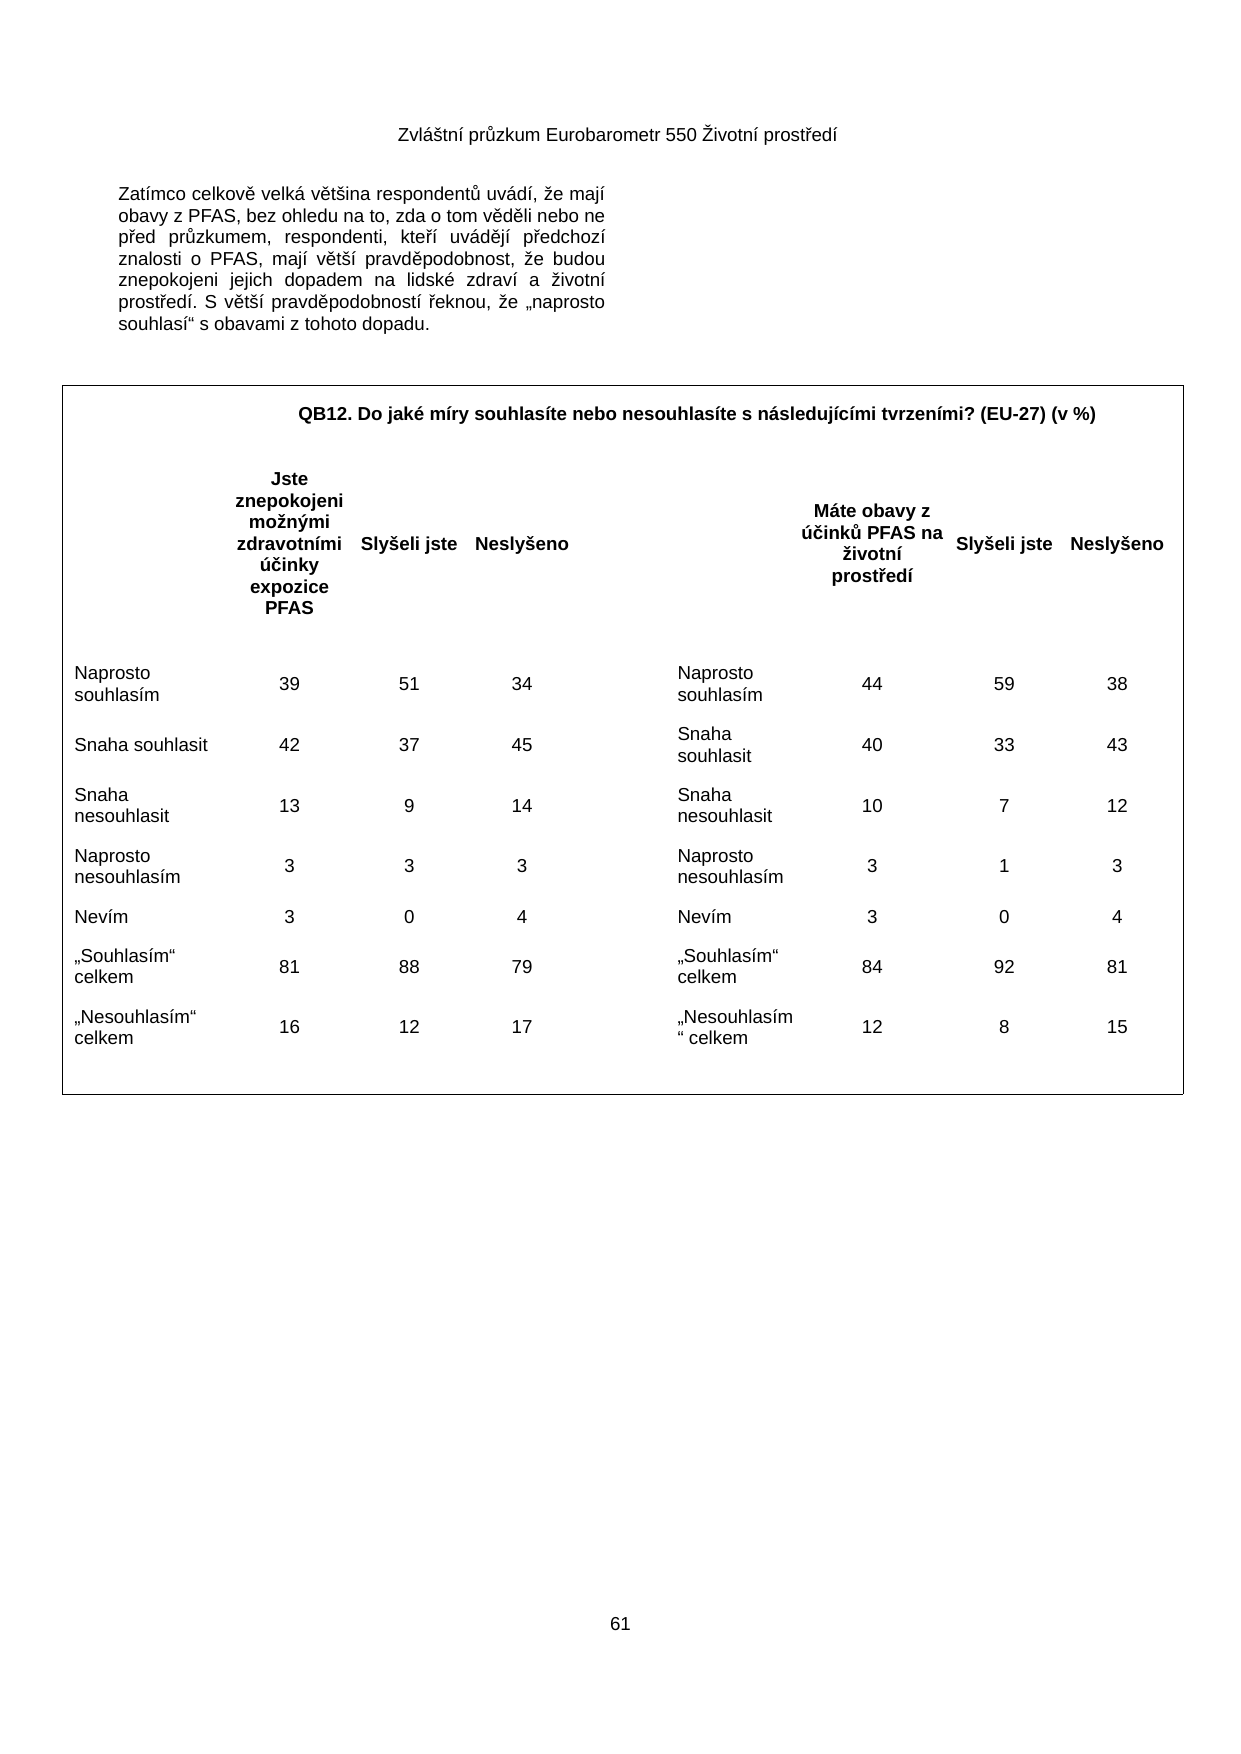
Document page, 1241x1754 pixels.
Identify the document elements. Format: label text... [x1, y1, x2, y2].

table_cell 4 [1061, 897, 1174, 936]
table_cell 0 [353, 897, 465, 936]
table_cell 81 [226, 936, 353, 997]
table_cell 79 [465, 936, 578, 997]
table_cell 3 [226, 897, 353, 936]
table_cell Slyšeli jste [948, 433, 1061, 653]
table_cell 42 [226, 714, 353, 775]
table_cell 7 [948, 775, 1061, 836]
table_cell 92 [948, 936, 1061, 997]
table_cell 40 [796, 714, 948, 775]
table_cell Nevím [674, 897, 796, 936]
table_cell Naprosto nesouhlasím [71, 836, 226, 897]
table_cell 17 [465, 997, 578, 1057]
table_cell 4 [465, 897, 578, 936]
text Zatímco celkově velká většina respondentů uvádí, že mají obavy z PFAS, bez ohledu na to, zda o tom věděli nebo ne před průzkumem, respondenti, kteří uvádějí předchozí znalosti o PFAS, mají větší pravděpodobnost, že budou znepokojeni jejich dopadem na lidské zdraví a životní prostředí. S větší pravděpodobností řeknou, že „naprosto souhlasí“ s obavami z tohoto dopadu. [118, 183, 605, 334]
table_cell 3 [1061, 836, 1174, 897]
table_cell Naprosto souhlasím [71, 653, 226, 714]
table_cell 84 [796, 936, 948, 997]
table_cell 3 [796, 897, 948, 936]
table_cell Naprosto souhlasím [674, 653, 796, 714]
table_cell 15 [1061, 997, 1174, 1057]
table_cell „Nesouhlasím“ celkem [674, 997, 796, 1057]
table_cell Máte obavy z účinků PFAS na životní prostředí [796, 433, 948, 653]
table_cell 13 [226, 775, 353, 836]
table_cell Jste znepokojeni možnými zdravotními účinky expozice PFAS [226, 433, 353, 653]
table_cell 38 [1061, 653, 1174, 714]
table_cell 45 [465, 714, 578, 775]
table_cell 3 [796, 836, 948, 897]
table_cell 1 [948, 836, 1061, 897]
table_cell [578, 897, 674, 936]
table_cell Snaha nesouhlasit [674, 775, 796, 836]
table_cell Nevím [71, 897, 226, 936]
table_cell [578, 997, 674, 1057]
table_cell 81 [1061, 936, 1174, 997]
table_cell 43 [1061, 714, 1174, 775]
table_cell 88 [353, 936, 465, 997]
table_cell 10 [796, 775, 948, 836]
table_cell Slyšeli jste [353, 433, 465, 653]
table_cell 59 [948, 653, 1061, 714]
table_cell „Nesouhlasím“ celkem [71, 997, 226, 1057]
table_cell 3 [353, 836, 465, 897]
table_cell [578, 714, 674, 775]
table_header [71, 394, 226, 433]
table_cell 37 [353, 714, 465, 775]
table_cell 16 [226, 997, 353, 1057]
table_cell [71, 433, 226, 653]
table_cell 12 [796, 997, 948, 1057]
table_cell 39 [226, 653, 353, 714]
table_cell [578, 653, 674, 714]
table_cell [674, 433, 796, 653]
table_cell Naprosto nesouhlasím [674, 836, 796, 897]
table_cell [578, 936, 674, 997]
table_cell 0 [948, 897, 1061, 936]
table_cell 3 [465, 836, 578, 897]
table_cell 9 [353, 775, 465, 836]
table_cell 34 [465, 653, 578, 714]
table_cell Snaha nesouhlasit [71, 775, 226, 836]
table_cell Neslyšeno [465, 433, 578, 653]
table_cell 44 [796, 653, 948, 714]
table_header QB12. Do jaké míry souhlasíte nebo nesouhlasíte s následujícími tvrzeními? (EU-27) (v %) [226, 394, 1174, 433]
table_cell 33 [948, 714, 1061, 775]
table_cell [578, 775, 674, 836]
table_cell Neslyšeno [1061, 433, 1174, 653]
table_cell 8 [948, 997, 1061, 1057]
table_cell 51 [353, 653, 465, 714]
table_cell 3 [226, 836, 353, 897]
table_cell Snaha souhlasit [674, 714, 796, 775]
table_cell Snaha souhlasit [71, 714, 226, 775]
table_cell 14 [465, 775, 578, 836]
table_cell „Souhlasím“ celkem [71, 936, 226, 997]
table_cell [578, 836, 674, 897]
table_cell 12 [1061, 775, 1174, 836]
table_cell „Souhlasím“ celkem [674, 936, 796, 997]
table_cell 12 [353, 997, 465, 1057]
table_cell [578, 433, 674, 653]
